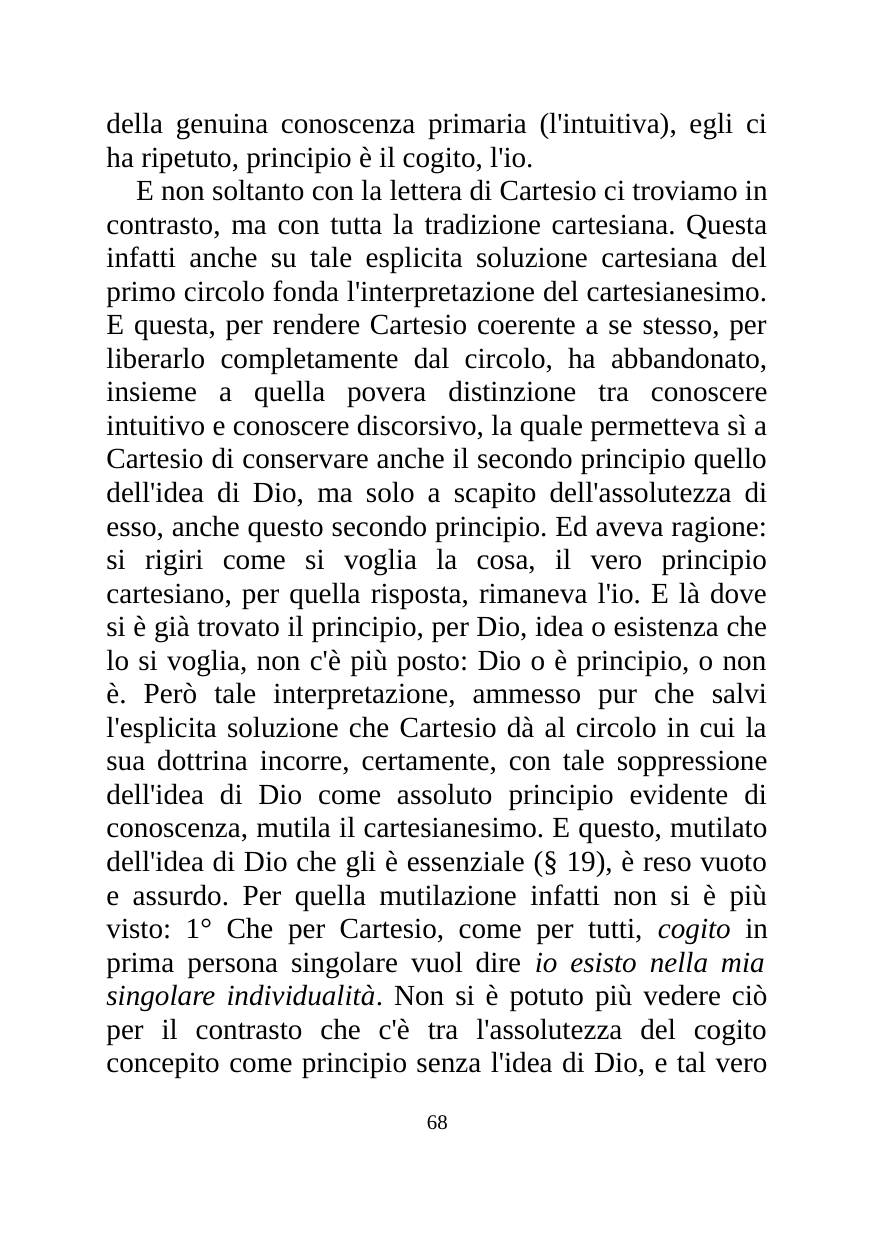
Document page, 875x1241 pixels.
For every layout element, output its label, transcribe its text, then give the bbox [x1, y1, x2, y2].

text della genuina conoscenza primaria (l'intuitiva), egli ci ha ripetuto, principio è il cogito, l'io. [106, 106, 768, 173]
text E non soltanto con la lettera di Cartesio ci troviamo in contrasto, ma con tutta la tradizione cartesiana. Questa infatti anche su tale esplicita soluzione cartesiana del primo circolo fonda l'interpretazione del cartesianesimo. E questa, per rendere Cartesio coerente a se stesso, per liberarlo completamente dal circolo, ha abbandonato, insieme a quella povera distinzione tra conoscere intuitivo e conoscere discorsivo, la quale permetteva sì a Cartesio di conservare anche il secondo principio quello dell'idea di Dio, ma solo a scapito dell'assolutezza di esso, anche questo secondo principio. Ed aveva ragione: si rigiri come si voglia la cosa, il vero principio cartesiano, per quella risposta, rimaneva l'io. E là dove si è già trovato il principio, per Dio, idea o esistenza che lo si voglia, non c'è più posto: Dio o è principio, o non è. Però tale interpretazione, ammesso pur che salvi l'esplicita soluzione che Cartesio dà al circolo in cui la sua dottrina incorre, certamente, con tale soppressione dell'idea di Dio come assoluto principio evidente di conoscenza, mutila il cartesianesimo. E questo, mutilato dell'idea di Dio che gli è essenziale (§ 19), è reso vuoto e assurdo. Per quella mutilazione infatti non si è più visto: 1° Che per Cartesio, come per tutti, cogito in prima persona singolare vuol dire io esisto nella mia singolare individualità. Non si è potuto più vedere ciò per il contrasto che c'è tra l'assolutezza del cogito concepito come principio senza l'idea di Dio, e tal vero [106, 173, 768, 1079]
